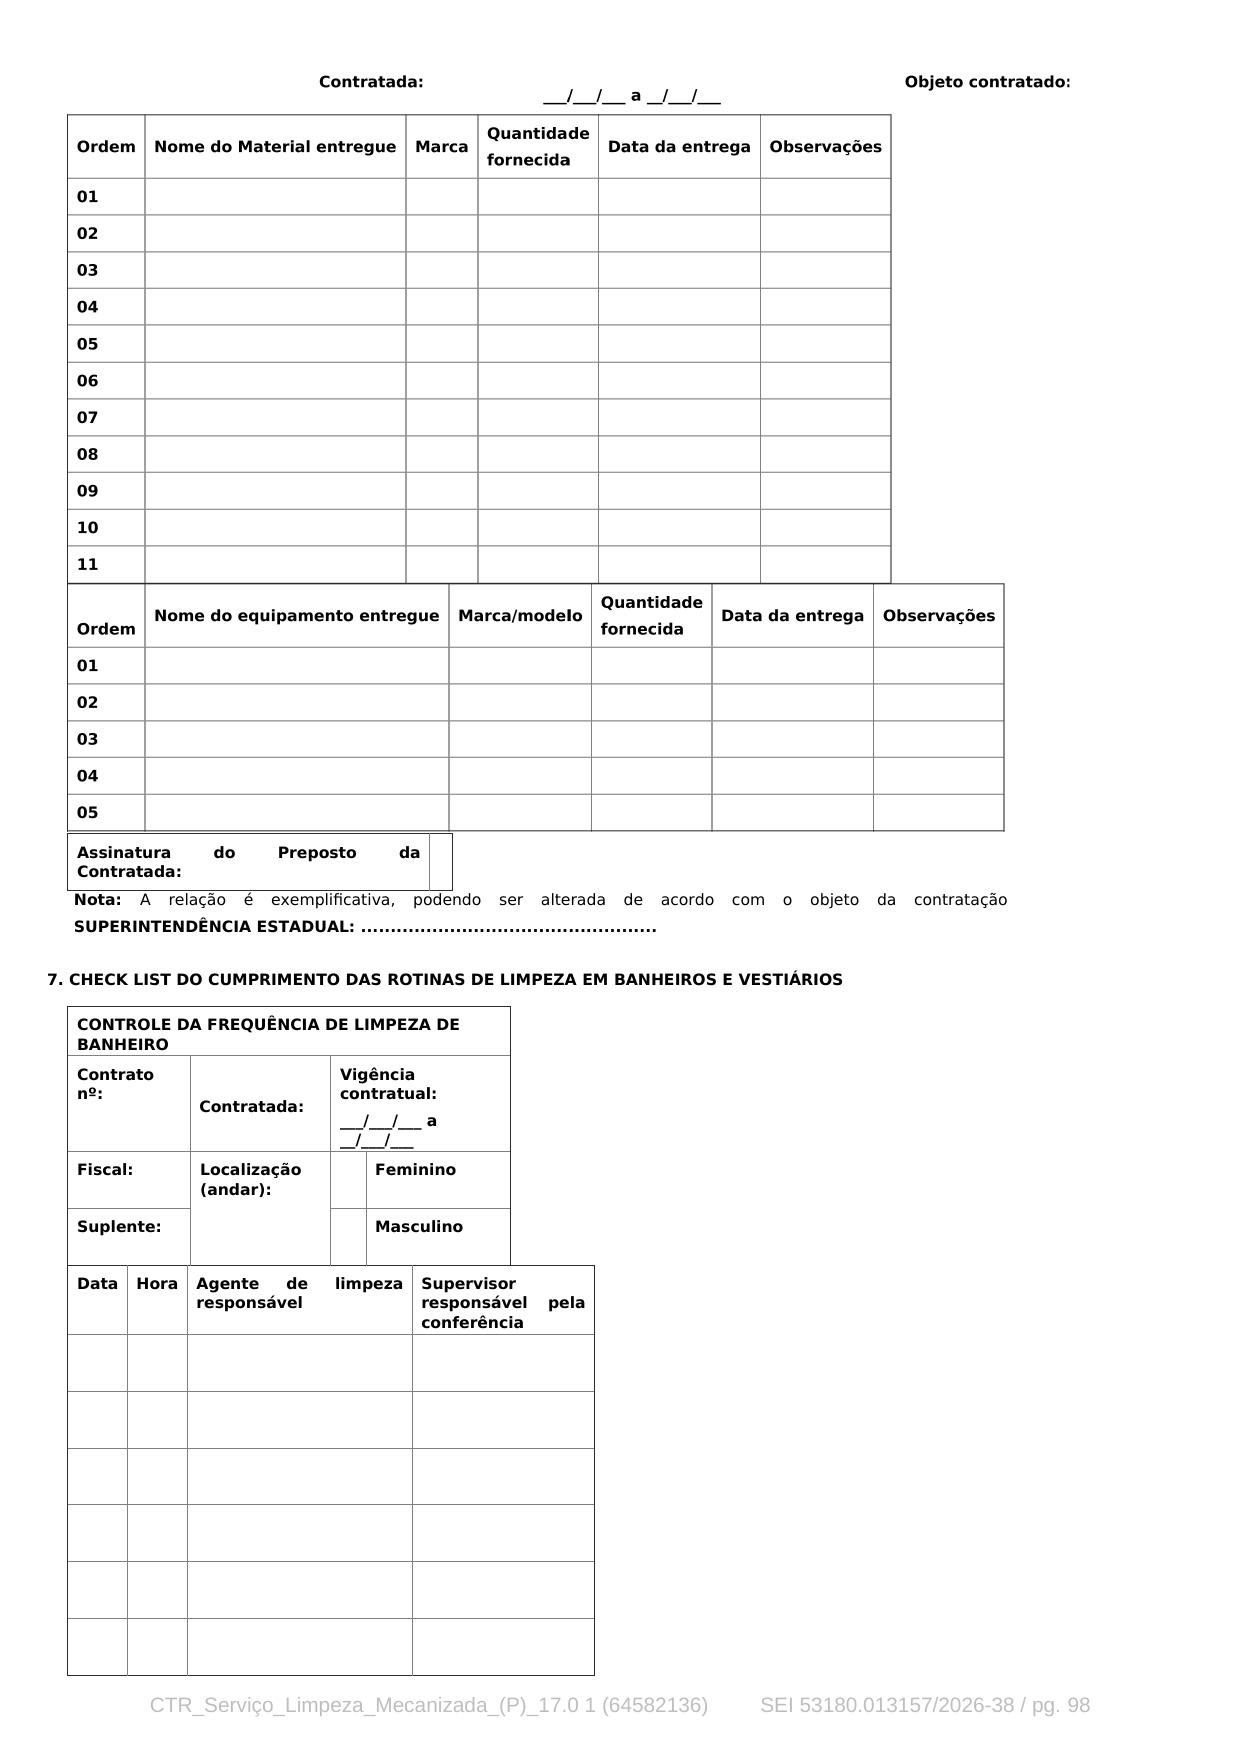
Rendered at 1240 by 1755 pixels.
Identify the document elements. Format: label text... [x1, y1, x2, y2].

table_cell [128, 1505, 187, 1561]
table_cell [413, 1335, 594, 1391]
table_cell Vigência contratual: ___/___/___ a __/___/___ [331, 1056, 510, 1151]
table_cell [511, 1055, 594, 1151]
table_cell [68, 1392, 127, 1447]
table_cell [68, 1449, 127, 1504]
table_header [511, 1006, 594, 1055]
table_cell [68, 1335, 127, 1391]
table_cell Hora [128, 1266, 187, 1334]
table_cell [511, 1208, 594, 1264]
table_cell Feminino [367, 1152, 510, 1208]
table_cell [128, 1335, 187, 1391]
table_cell Agente de limpeza responsável [188, 1266, 412, 1334]
table_cell [413, 1562, 594, 1618]
table_cell [188, 1505, 412, 1561]
table_cell Supervisor responsável pela conferência [413, 1266, 594, 1334]
list CHECK LIST DO CUMPRIMENTO DAS ROTINAS DE LIMPEZA EM BANHEIROS E VESTIÁRIOS [47, 971, 1177, 989]
table_cell Data [68, 1266, 127, 1334]
table_cell [128, 1449, 187, 1504]
table_cell [188, 1449, 412, 1504]
table_cell [413, 1449, 594, 1504]
table_cell Fiscal: [68, 1152, 190, 1208]
table_cell Contrato nº: [68, 1056, 190, 1151]
table_cell [128, 1562, 187, 1618]
table_header [430, 834, 452, 890]
table_cell [511, 1151, 594, 1208]
table_header CONTROLE DA FREQUÊNCIA DE LIMPEZA DE BANHEIRO [68, 1007, 510, 1055]
table_cell [188, 1392, 412, 1447]
table_cell Suplente: [68, 1209, 190, 1264]
table_cell [68, 1562, 127, 1618]
table_cell Masculino [367, 1209, 510, 1264]
table_cell [68, 1505, 127, 1561]
table_cell [413, 1619, 594, 1674]
table_cell [413, 1505, 594, 1561]
text Nota: A relação é exemplificativa, podendo ser alterada de acordo com o objeto da contratação SUPERINTENDÊNCIA ESTADUAL: .................................................. [74, 891, 1009, 936]
table_cell [188, 1335, 412, 1391]
table_header Assinatura do Preposto da Contratada: [68, 834, 429, 890]
table_cell Localização (andar): [191, 1152, 330, 1264]
table_cell [331, 1152, 366, 1208]
table_cell [331, 1209, 366, 1264]
table_cell [128, 1619, 187, 1674]
table_cell Contratada: [191, 1056, 330, 1151]
table_cell [68, 1619, 127, 1674]
table_cell [188, 1619, 412, 1674]
table_cell [128, 1392, 187, 1447]
table_cell [188, 1562, 412, 1618]
table_cell [413, 1392, 594, 1447]
